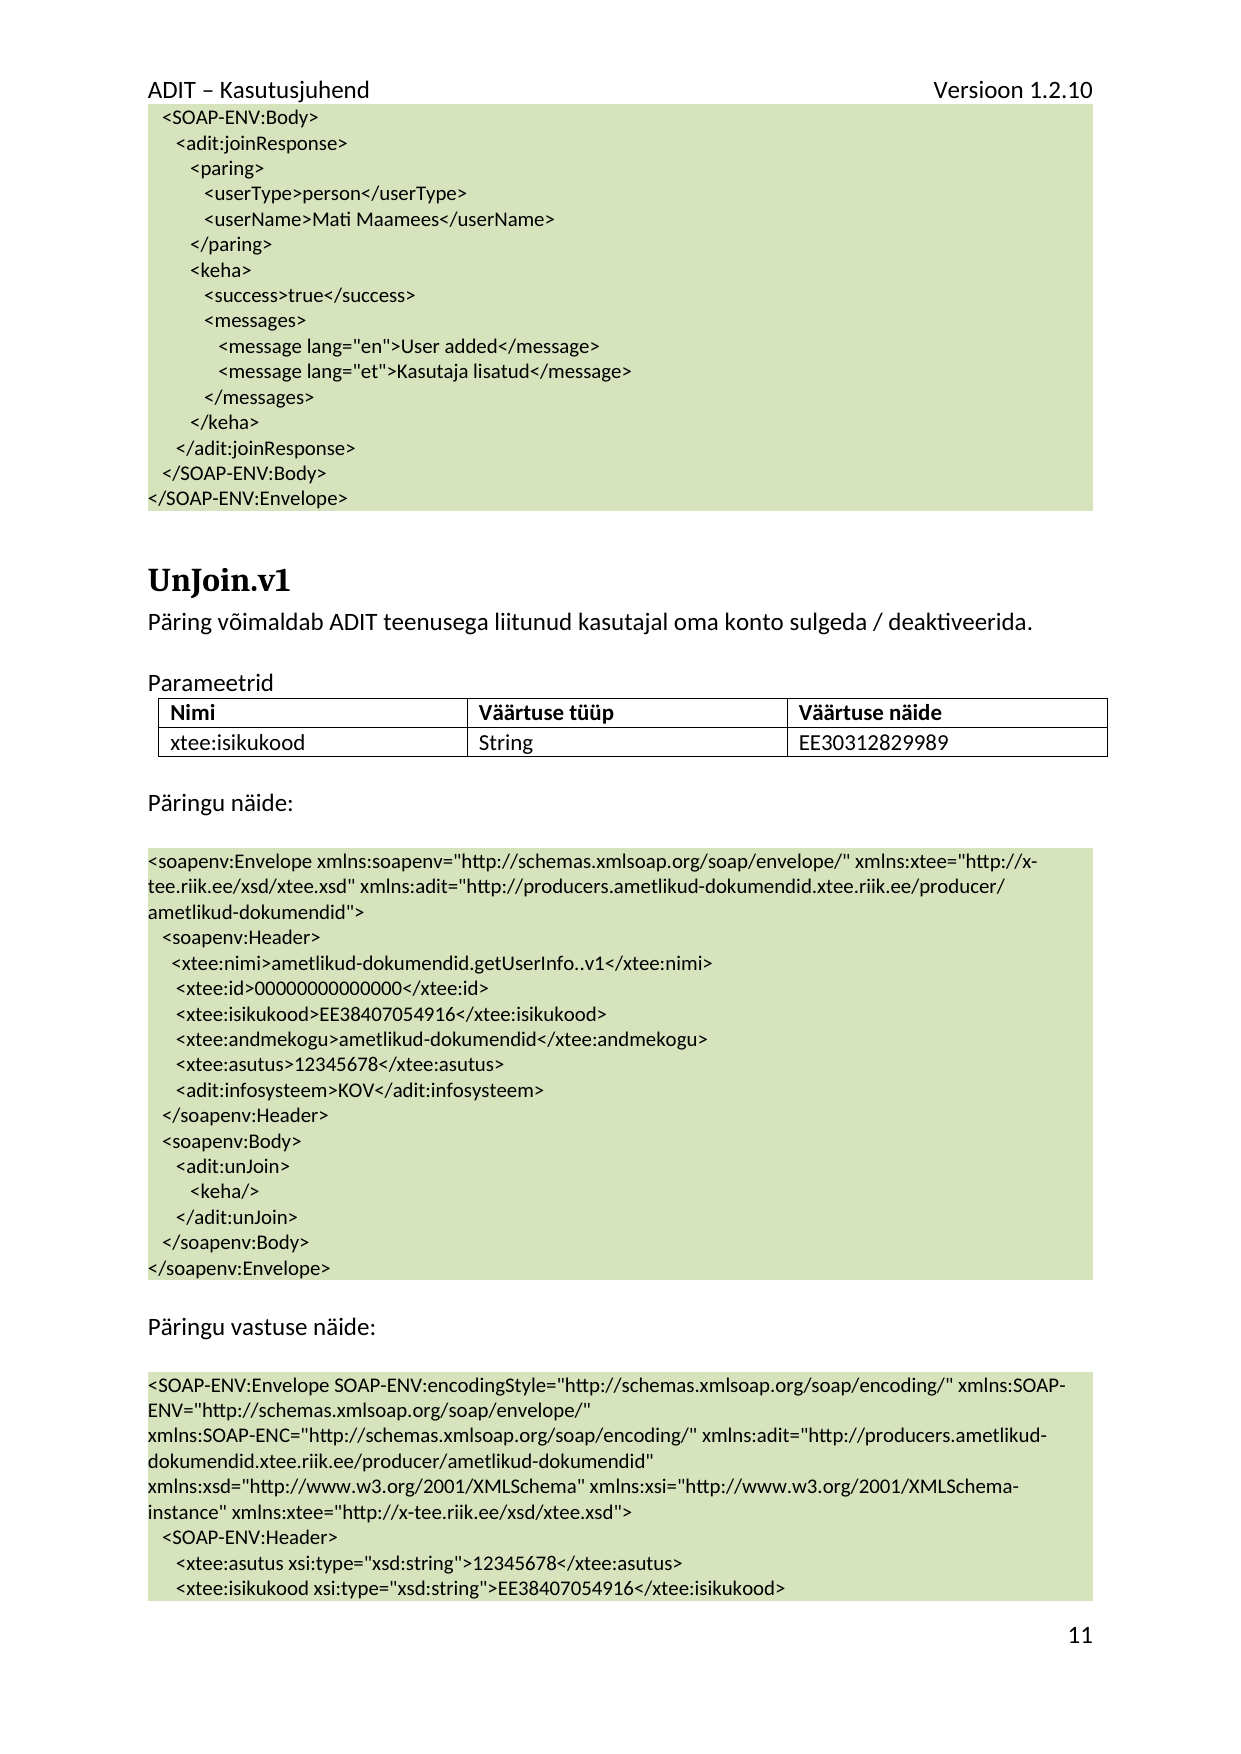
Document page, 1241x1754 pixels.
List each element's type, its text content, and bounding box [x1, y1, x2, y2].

text <SOAP-ENV:Header> [148, 1524, 1093, 1550]
text <userName>Mati Maamees</userName> [148, 206, 1093, 231]
text <SOAP-ENV:Body> [148, 104, 1093, 130]
text <adit:unJoin> [148, 1153, 1093, 1179]
text <soapenv:Header> [148, 924, 1093, 950]
text <keha/> [148, 1179, 1093, 1204]
text <xtee:asutus>12345678</xtee:asutus> [148, 1052, 1093, 1077]
text <keha> [148, 257, 1093, 282]
table_header Väärtuse tüüp [468, 699, 787, 727]
text <xtee:isikukood xsi:type="xsd:string">EE38407054916</xtee:isikukood> [148, 1575, 1093, 1601]
text <xtee:isikukood>EE38407054916</xtee:isikukood> [148, 1001, 1093, 1026]
text </messages> [148, 384, 1093, 409]
text <xtee:id>00000000000000</xtee:id> [148, 975, 1093, 1001]
text <adit:joinResponse> [148, 130, 1093, 155]
text </adit:unJoin> [148, 1204, 1093, 1229]
text </adit:joinResponse> [148, 435, 1093, 460]
text </keha> [148, 409, 1093, 435]
text Päringu näide: [148, 787, 1093, 818]
text </soapenv:Envelope> [148, 1255, 1093, 1280]
text Parameetrid [148, 667, 1093, 697]
table_header Väärtuse näide [788, 699, 1107, 727]
text <userType>person</userType> [148, 181, 1093, 206]
table_cell String [468, 728, 787, 756]
text </SOAP-ENV:Envelope> [148, 486, 1093, 511]
subtitle UnJoin.v1 [148, 561, 1093, 600]
text <messages> [148, 308, 1093, 333]
text <success>true</success> [148, 282, 1093, 308]
text </soapenv:Header> [148, 1102, 1093, 1128]
text <xtee:nimi>ametlikud-dokumendid.getUserInfo..v1</xtee:nimi> [148, 950, 1093, 975]
text </paring> [148, 231, 1093, 257]
text Päringu vastuse näide: [148, 1311, 1093, 1341]
text <soapenv:Envelope xmlns:soapenv="http://schemas.xmlsoap.org/soap/envelope/" xmlns:xtee="http://x-tee.riik.ee/xsd/xtee.xsd" xmlns:adit="http://producers.ametlikud-dokumendid.xtee.riik.ee/producer/ametlikud-dokumendid"> [148, 848, 1093, 924]
text <soapenv:Body> [148, 1128, 1093, 1153]
text </SOAP-ENV:Body> [148, 460, 1093, 486]
table_cell xtee:isikukood [159, 728, 467, 756]
text <message lang="en">User added</message> [148, 333, 1093, 358]
text <paring> [148, 155, 1093, 181]
text Päring võimaldab ADIT teenusega liitunud kasutajal oma konto sulgeda / deaktiveerida. [148, 606, 1093, 636]
table_cell EE30312829989 [788, 728, 1107, 756]
text </soapenv:Body> [148, 1229, 1093, 1255]
text <xtee:andmekogu>ametlikud-dokumendid</xtee:andmekogu> [148, 1026, 1093, 1052]
text <xtee:asutus xsi:type="xsd:string">12345678</xtee:asutus> [148, 1550, 1093, 1575]
table_header Nimi [159, 699, 467, 727]
text <SOAP-ENV:Envelope SOAP-ENV:encodingStyle="http://schemas.xmlsoap.org/soap/encoding/" xmlns:SOAP-ENV="http://schemas.xmlsoap.org/soap/envelope/" xmlns:SOAP-ENC="http://schemas.xmlsoap.org/soap/encoding/" xmlns:adit="http://producers.ametlikud-dokumendid.xtee.riik.ee/producer/ametlikud-dokumendid" xmlns:xsd="http://www.w3.org/2001/XMLSchema" xmlns:xsi="http://www.w3.org/2001/XMLSchema-instance" xmlns:xtee="http://x-tee.riik.ee/xsd/xtee.xsd"> [148, 1372, 1093, 1524]
text <message lang="et">Kasutaja lisatud</message> [148, 358, 1093, 384]
text <adit:infosysteem>KOV</adit:infosysteem> [148, 1077, 1093, 1102]
